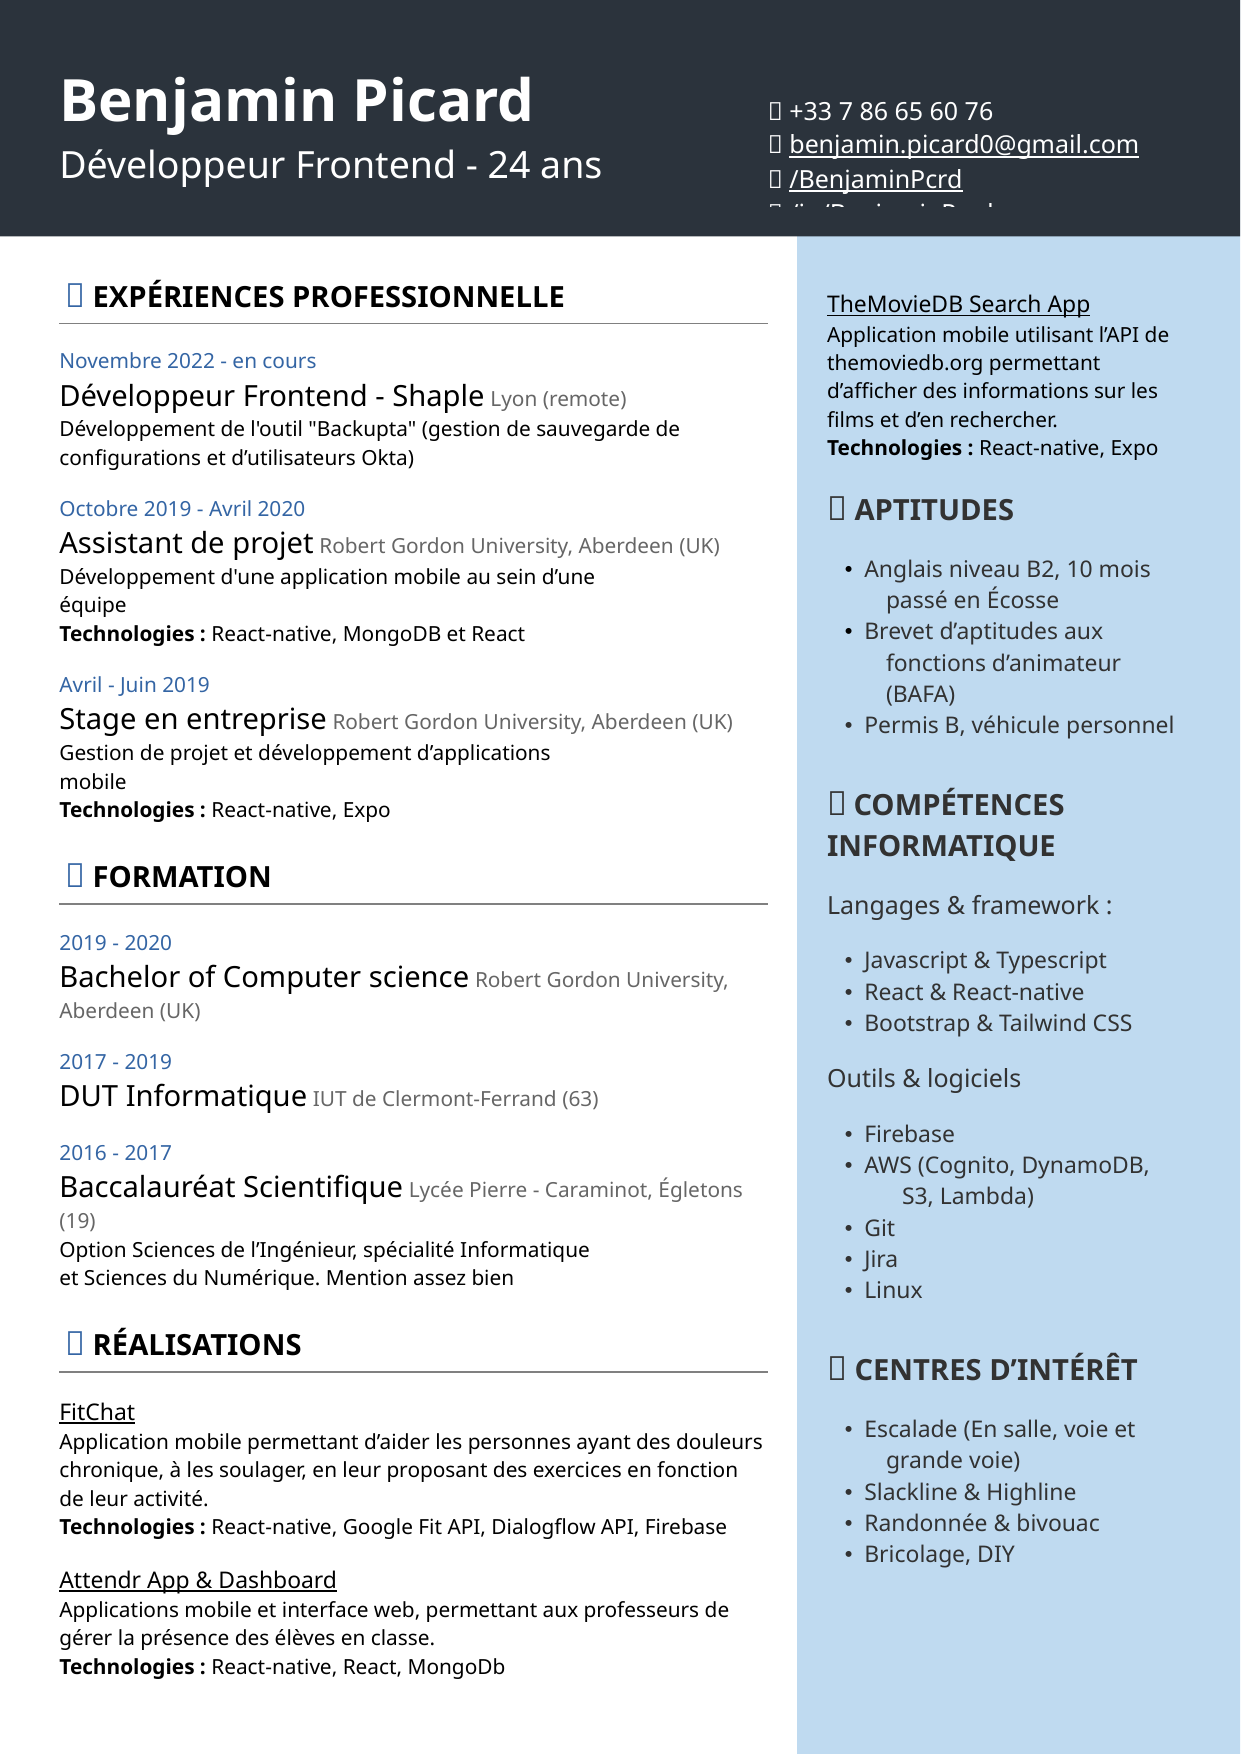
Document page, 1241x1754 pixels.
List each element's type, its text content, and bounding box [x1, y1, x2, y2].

table_header  RÉALISATIONS [59, 1314, 768, 1371]
text Technologies : React-native, React, MongoDb [59, 1652, 768, 1680]
text Applications mobile et interface web, permettant aux professeurs de gérer la présence des élèves en classe. [59, 1595, 768, 1652]
text Bachelor of Computer science Robert Gordon University, Aberdeen (UK) [59, 956, 768, 1024]
text Avril - Juin 2019 [59, 670, 768, 699]
text Technologies : React-native, Expo [59, 795, 768, 824]
text Technologies : React-native, MongoDB et React [59, 619, 768, 647]
text 2019 - 2020 [59, 928, 768, 956]
text Novembre 2022 - en cours [59, 346, 768, 375]
text Gestion de projet et développement d’applications [59, 738, 768, 767]
text Développeur Frontend - Shaple Lyon (remote) [59, 375, 768, 414]
text Technologies : React-native, Google Fit API, Dialogflow API, Firebase [59, 1512, 768, 1541]
text Développement de l'outil "Backupta" (gestion de sauvegarde de configurations et d’utilisateurs Okta) [59, 414, 768, 471]
table_header  FORMATION [59, 846, 768, 903]
text 2016 - 2017 [59, 1138, 768, 1167]
text Application mobile permettant d’aider les personnes ayant des douleurs chronique, à les soulager, en leur proposant des exercices en fonction de leur activité. [59, 1427, 768, 1512]
text 2017 - 2019 [59, 1047, 768, 1076]
text FitChat [59, 1396, 768, 1427]
text Baccalauréat Scientifique Lycée Pierre - Caraminot, Égletons (19) [59, 1167, 768, 1235]
text mobile [59, 767, 768, 795]
text et Sciences du Numérique. Mention assez bien [59, 1263, 768, 1292]
text Assistant de projet Robert Gordon University, Aberdeen (UK) [59, 522, 768, 562]
text Développement d'une application mobile au sein d’une [59, 562, 768, 591]
text Octobre 2019 - Avril 2020 [59, 494, 768, 522]
text équipe [59, 591, 768, 619]
text Option Sciences de l’Ingénieur, spécialité Informatique [59, 1235, 768, 1263]
table_header  EXPÉRIENCES PROFESSIONNELLE [59, 266, 768, 323]
text DUT Informatique IUT de Clermont-Ferrand (63) [59, 1076, 768, 1115]
text Stage en entreprise Robert Gordon University, Aberdeen (UK) [59, 699, 768, 738]
text Attendr App & Dashboard [59, 1564, 768, 1595]
